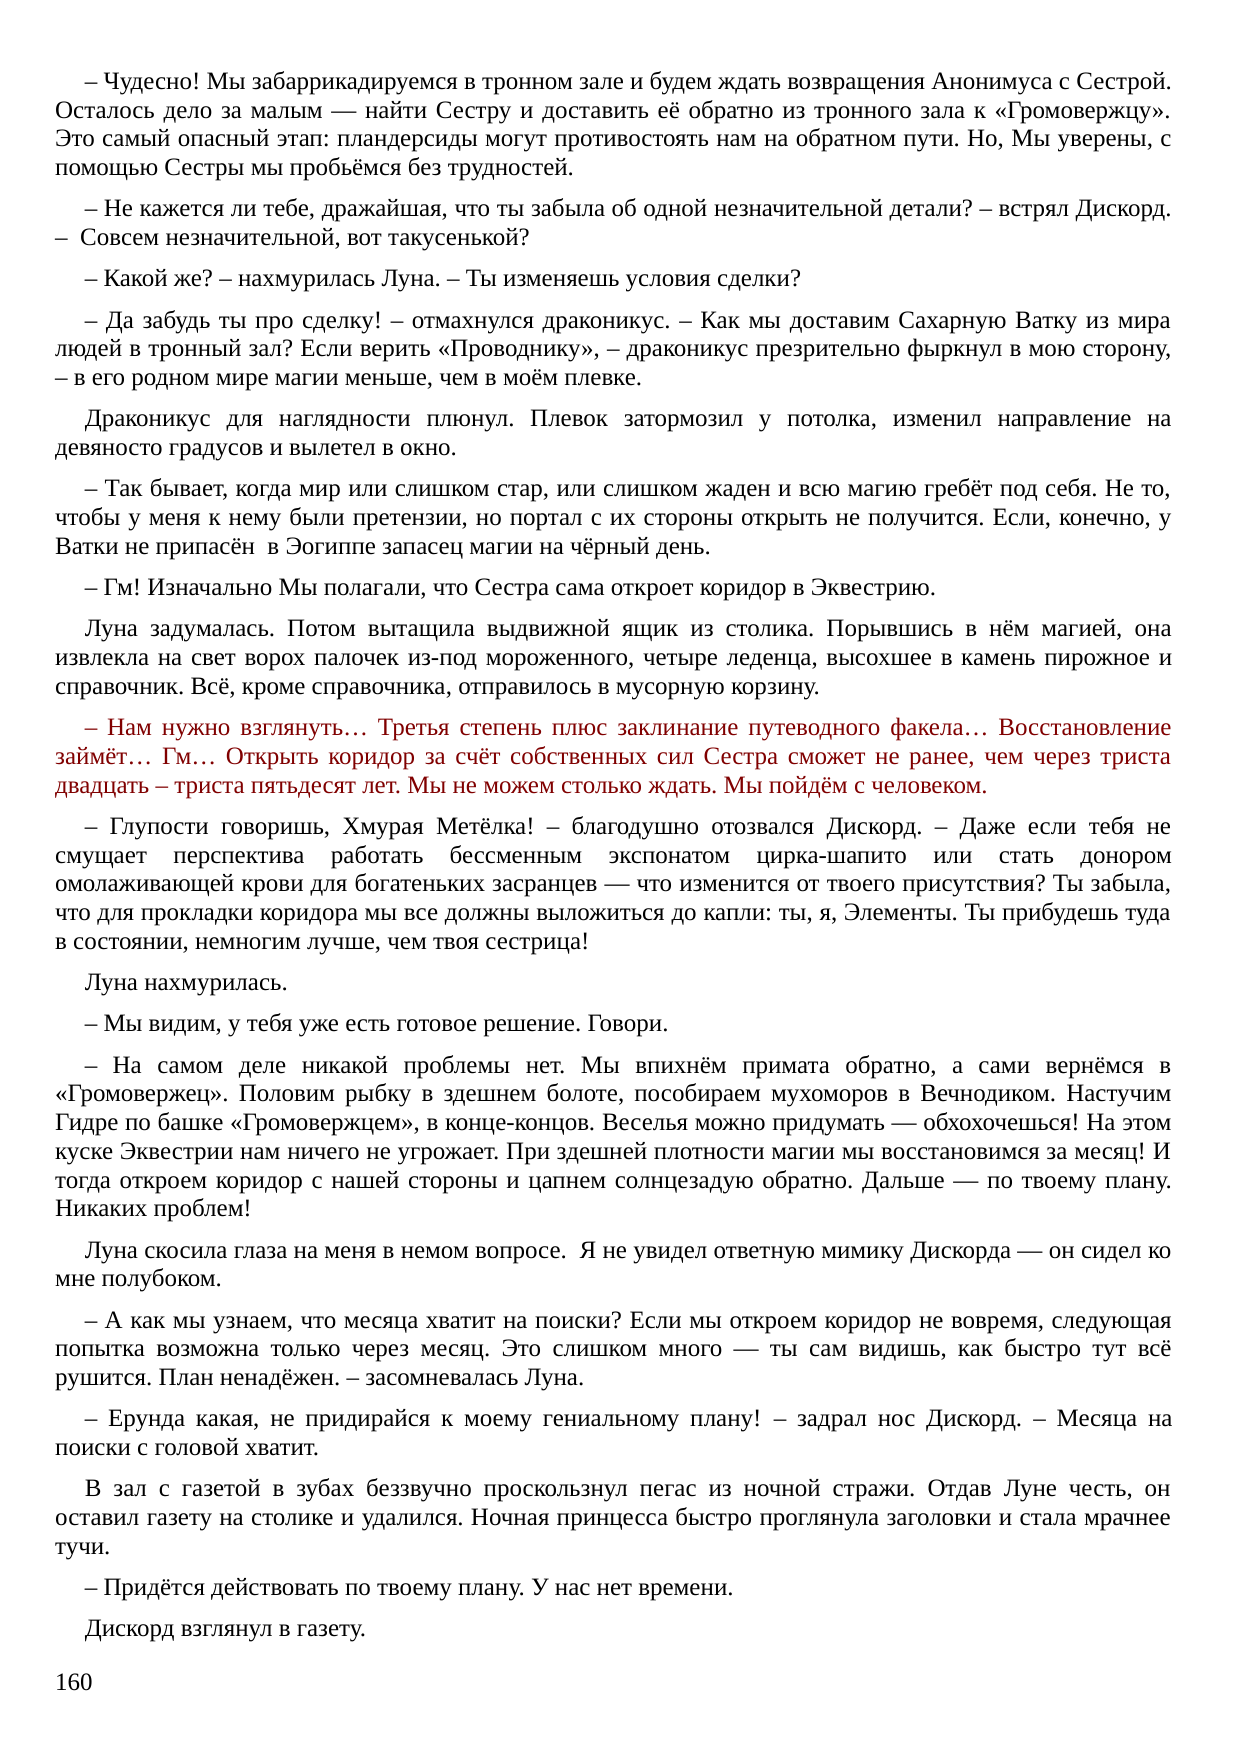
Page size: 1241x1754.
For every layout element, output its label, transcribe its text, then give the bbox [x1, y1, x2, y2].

text – Гм! Изначально Мы полагали, что Сестра сама откроет коридор в Эквестрию. [55, 572, 1173, 601]
text В зал с газетой в зубах беззвучно проскользнул пегас из ночной стражи. Отдав Луне честь, он оставил газету на столике и удалился. Ночная принцесса быстро проглянула заголовки и стала мрачнее тучи. [55, 1473, 1173, 1560]
text – Придётся действовать по твоему плану. У нас нет времени. [55, 1572, 1173, 1601]
text – А как мы узнаем, что месяца хватит на поиски? Если мы откроем коридор не вовремя, следующая попытка возможна только через месяц. Это слишком много — ты сам видишь, как быстро тут всё рушится. План ненадёжен. – засомневалась Луна. [55, 1305, 1173, 1391]
text Луна задумалась. Потом вытащила выдвижной ящик из столика. Порывшись в нём магией, она извлекла на свет ворох палочек из-под мороженного, четыре леденца, высохшее в камень пирожное и справочник. Всё, кроме справочника, отправилось в мусорную корзину. [55, 613, 1173, 700]
text Луна скосила глаза на меня в немом вопросе. Я не увидел ответную мимику Дискорда — он сидел ко мне полубоком. [55, 1235, 1173, 1292]
text – Так бывает, когда мир или слишком стар, или слишком жаден и всю магию гребёт под себя. Не то, чтобы у меня к нему были претензии, но портал с их стороны открыть не получится. Если, конечно, у Ватки не припасён в Эогиппе запасец магии на чёрный день. [55, 473, 1173, 560]
text – Не кажется ли тебе, дражайшая, что ты забыла об одной незначительной детали? – встрял Дискорд. – Совсем незначительной, вот такусенькой? [55, 193, 1173, 251]
text – Мы видим, у тебя уже есть готовое решение. Говори. [55, 1008, 1173, 1037]
text – Чудесно! Мы забаррикадируемся в тронном зале и будем ждать возвращения Анонимуса с Сестрой. Осталось дело за малым — найти Сестру и доставить её обратно из тронного зала к «Громовержцу». Это самый опасный этап: пландерсиды могут противостоять нам на обратном пути. Но, Мы уверены, с помощью Сестры мы пробьёмся без трудностей. [55, 66, 1173, 181]
text – Да забудь ты про сделку! – отмахнулся драконикус. – Как мы доставим Сахарную Ватку из мира людей в тронный зал? Если верить «Проводнику», – драконикус презрительно фыркнул в мою сторону, – в его родном мире магии меньше, чем в моём плевке. [55, 305, 1173, 391]
text – На самом деле никакой проблемы нет. Мы впихнём примата обратно, а сами вернёмся в «Громовержец». Половим рыбку в здешнем болоте, пособираем мухоморов в Вечнодиком. Настучим Гидре по башке «Громовержцем», в конце-концов. Веселья можно придумать — обхохочешься! На этом куске Эквестрии нам ничего не угрожает. При здешней плотности магии мы восстановимся за месяц! И тогда откроем коридор с нашей стороны и цапнем солнцезадую обратно. Дальше — по твоему плану. Никаких проблем! [55, 1050, 1173, 1222]
text Дискорд взглянул в газету. [55, 1613, 1173, 1642]
text – Ерунда какая, не придирайся к моему гениальному плану! – задрал нос Дискорд. – Месяца на поиски с головой хватит. [55, 1403, 1173, 1461]
text Драконикус для наглядности плюнул. Плевок затормозил у потолка, изменил направление на девяносто градусов и вылетел в окно. [55, 403, 1173, 461]
text – Нам нужно взглянуть… Третья степень плюс заклинание путеводного факела… Восстановление займёт… Гм… Открыть коридор за счёт собственных сил Сестра сможет не ранее, чем через триста двадцать – триста пятьдесят лет. Мы не можем столько ждать. Мы пойдём с человеком. [55, 712, 1173, 798]
text Луна нахмурилась. [55, 967, 1173, 996]
text – Какой же? – нахмурилась Луна. – Ты изменяешь условия сделки? [55, 263, 1173, 292]
text – Глупости говоришь, Хмурая Метёлка! – благодушно отозвался Дискорд. – Даже если тебя не смущает перспектива работать бессменным экспонатом цирка-шапито или стать донором омолаживающей крови для богатеньких засранцев — что изменится от твоего присутствия? Ты забыла, что для прокладки коридора мы все должны выложиться до капли: ты, я, Элементы. Ты прибудешь туда в состоянии, немногим лучше, чем твоя сестрица! [55, 811, 1173, 955]
